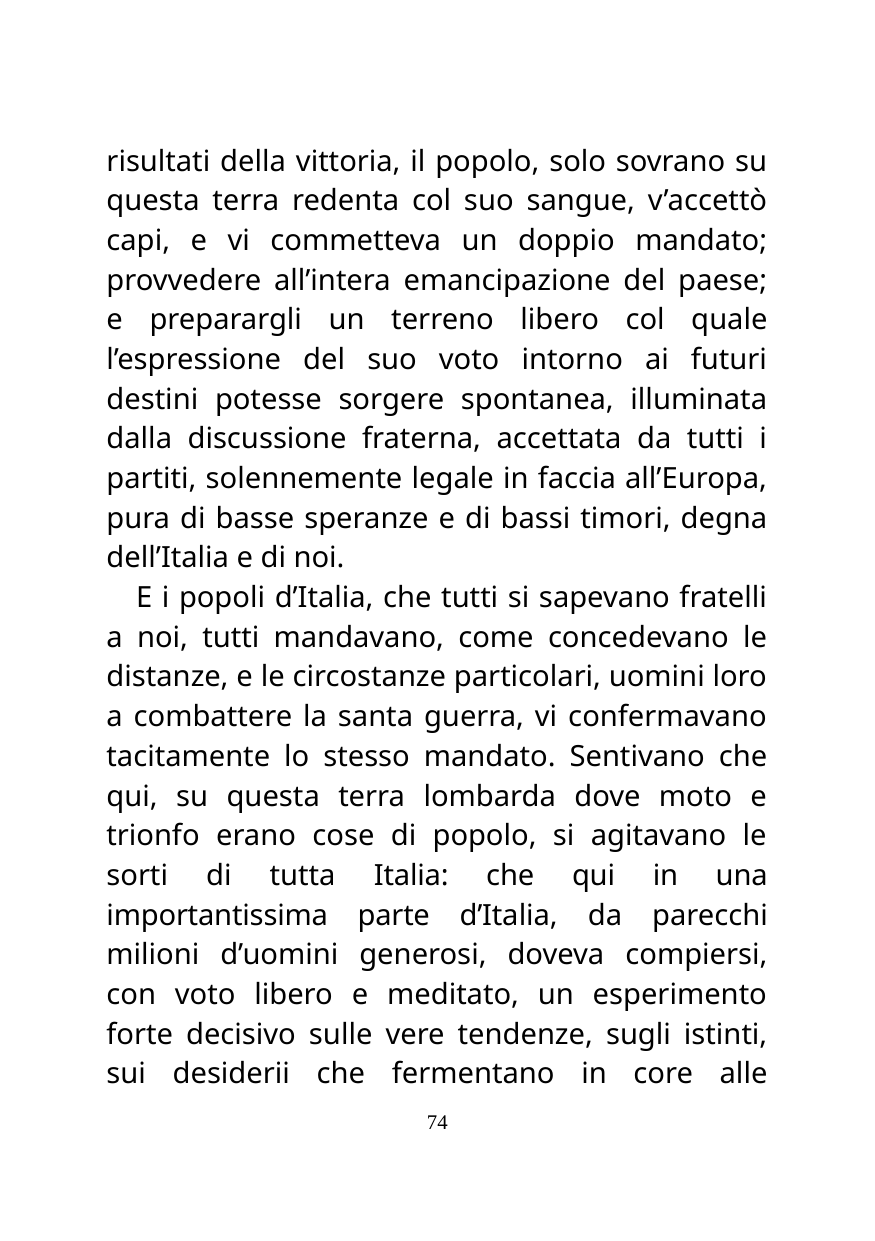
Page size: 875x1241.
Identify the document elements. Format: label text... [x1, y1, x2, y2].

text E i popoli d’Italia, che tutti si sapevano fratelli a noi, tutti mandavano, come concedevano le distanze, e le circostanze particolari, uomini loro a combattere la santa guerra, vi confermavano tacitamente lo stesso mandato. Sentivano che qui, su questa terra lombarda dove moto e trionfo erano cose di popolo, si agitavano le sorti di tutta Italia: che qui in una importantissima parte d’Italia, da parecchi milioni d’uomini generosi, doveva compiersi, con voto libero e meditato, un esperimento forte decisivo sulle vere tendenze, sugli istinti, sui desiderii che fermentano in core alle [106, 576, 768, 1092]
text risultati della vittoria, il popolo, solo sovrano su questa terra redenta col suo sangue, v’accettò capi, e vi commetteva un doppio mandato; provvedere all’intera emancipazione del paese; e preparargli un terreno libero col quale l’espressione del suo voto intorno ai futuri destini potesse sorgere spontanea, illuminata dalla discussione fraterna, accettata da tutti i partiti, solennemente legale in faccia all’Europa, pura di basse speranze e di bassi timori, degna dell’Italia e di noi. [106, 140, 768, 576]
